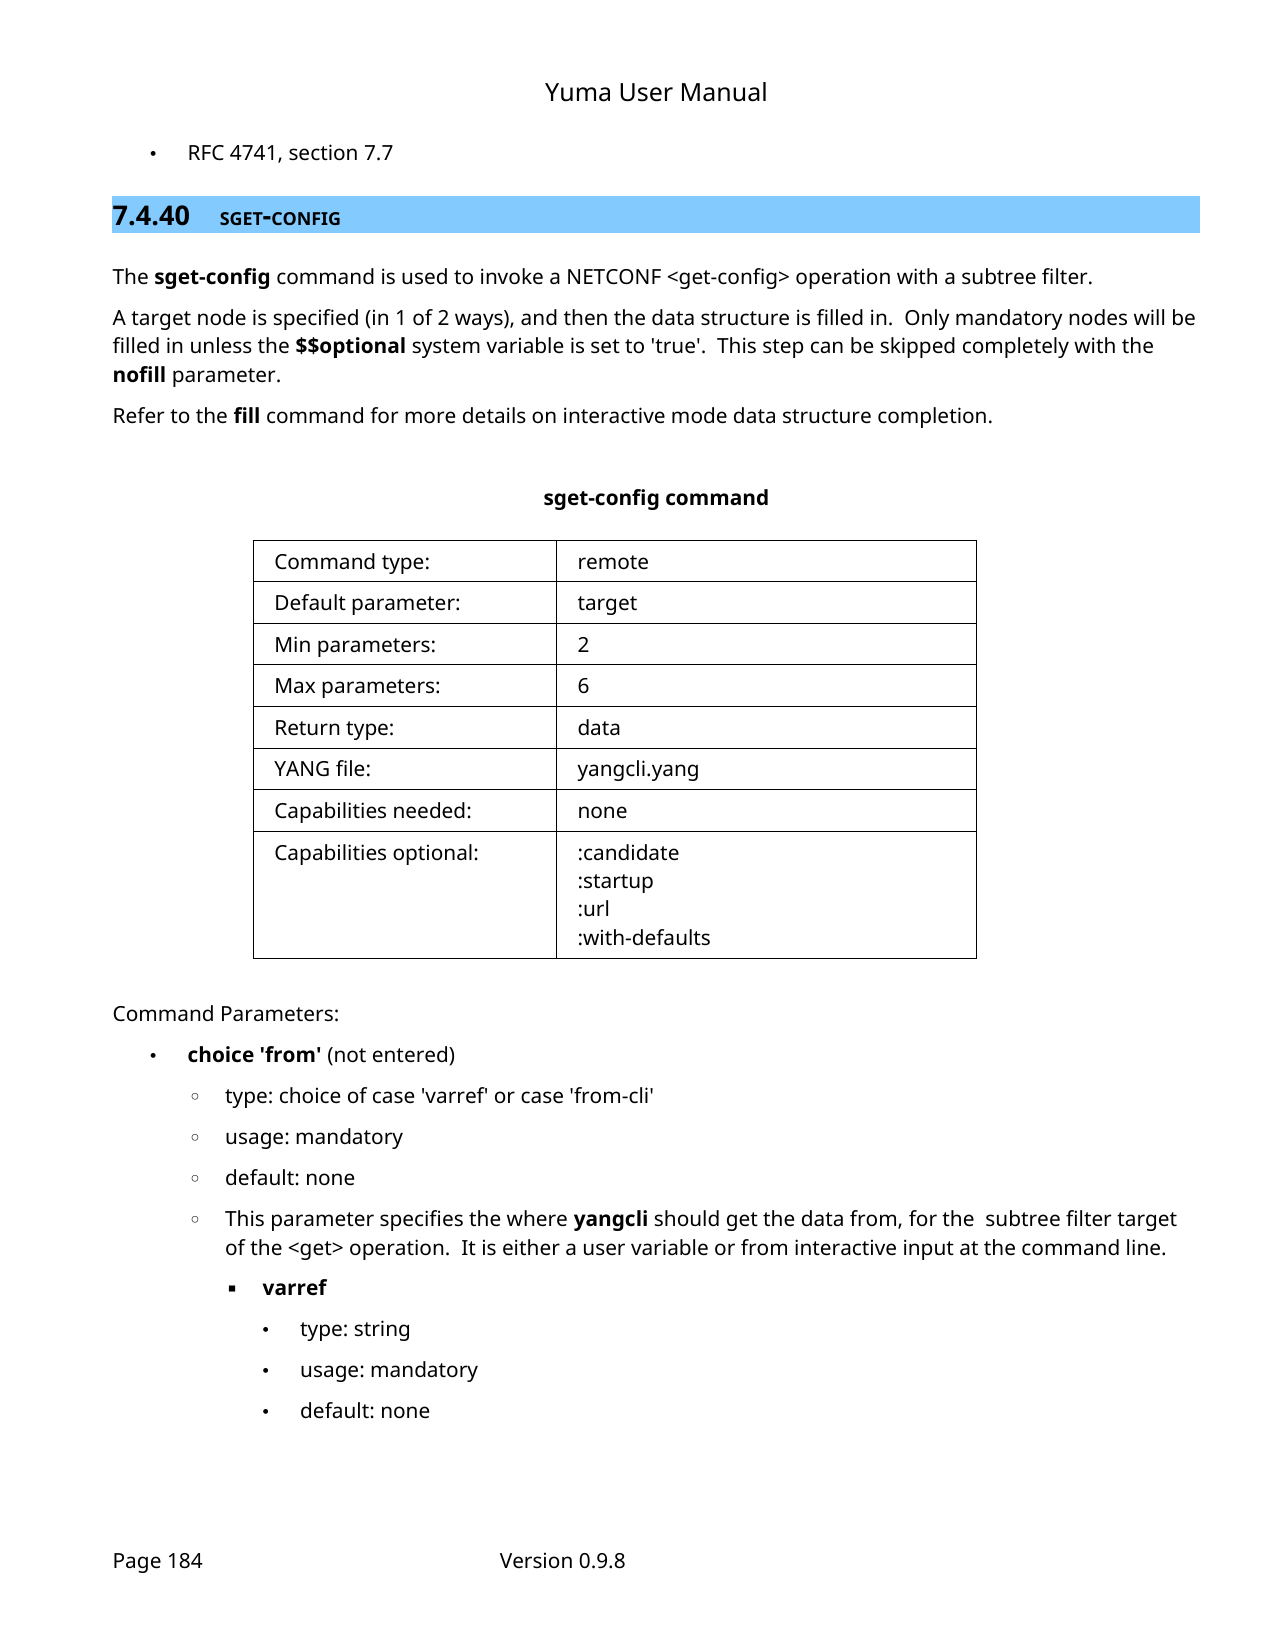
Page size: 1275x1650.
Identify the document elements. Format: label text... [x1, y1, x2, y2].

table_cell Capabilities optional: [254, 832, 556, 957]
table_cell Capabilities needed: [254, 790, 556, 831]
table_cell 6 [557, 665, 976, 706]
list choice 'from' (not entered) [150, 1040, 1200, 1069]
table_header remote [557, 541, 976, 581]
table_cell target [557, 582, 976, 623]
list default: none [187, 1163, 1200, 1192]
table_cell Return type: [254, 707, 556, 747]
table_header Command type: [254, 541, 556, 581]
subtitle sget-config [112, 196, 1200, 233]
table_cell :candidate :startup :url :with-defaults [557, 832, 976, 957]
list This parameter specifies the where yangcli should get the data from, for the subtree filter target of the <get> operation. It is either a user variable or from interactive input at the command line. [187, 1204, 1200, 1261]
list default: none [262, 1396, 1200, 1425]
table_cell Max parameters: [254, 665, 556, 706]
list usage: mandatory [262, 1355, 1200, 1384]
list RFC 4741, section 7.7 [150, 138, 1200, 167]
text The sget-config command is used to invoke a NETCONF <get-config> operation with a subtree filter. [112, 262, 1200, 291]
table_cell none [557, 790, 976, 831]
table_cell 2 [557, 624, 976, 664]
list type: choice of case 'varref' or case 'from-cli' [187, 1081, 1200, 1110]
text Refer to the fill command for more details on interactive mode data structure completion. [112, 401, 1200, 429]
table_cell Default parameter: [254, 582, 556, 623]
table_cell Min parameters: [254, 624, 556, 664]
text Command Parameters: [112, 999, 1200, 1028]
text A target node is specified (in 1 of 2 ways), and then the data structure is filled in. Only mandatory nodes will be filled in unless the $$optional system variable is set to 'true'. This step can be skipped completely with the nofill parameter. [112, 303, 1200, 388]
subtitle sget-config command [127, 483, 1185, 511]
table_cell YANG file: [254, 749, 556, 789]
list usage: mandatory [187, 1122, 1200, 1151]
list type: string [262, 1314, 1200, 1343]
table_cell yangcli.yang [557, 749, 976, 789]
table_cell data [557, 707, 976, 747]
list varref [225, 1273, 1200, 1302]
